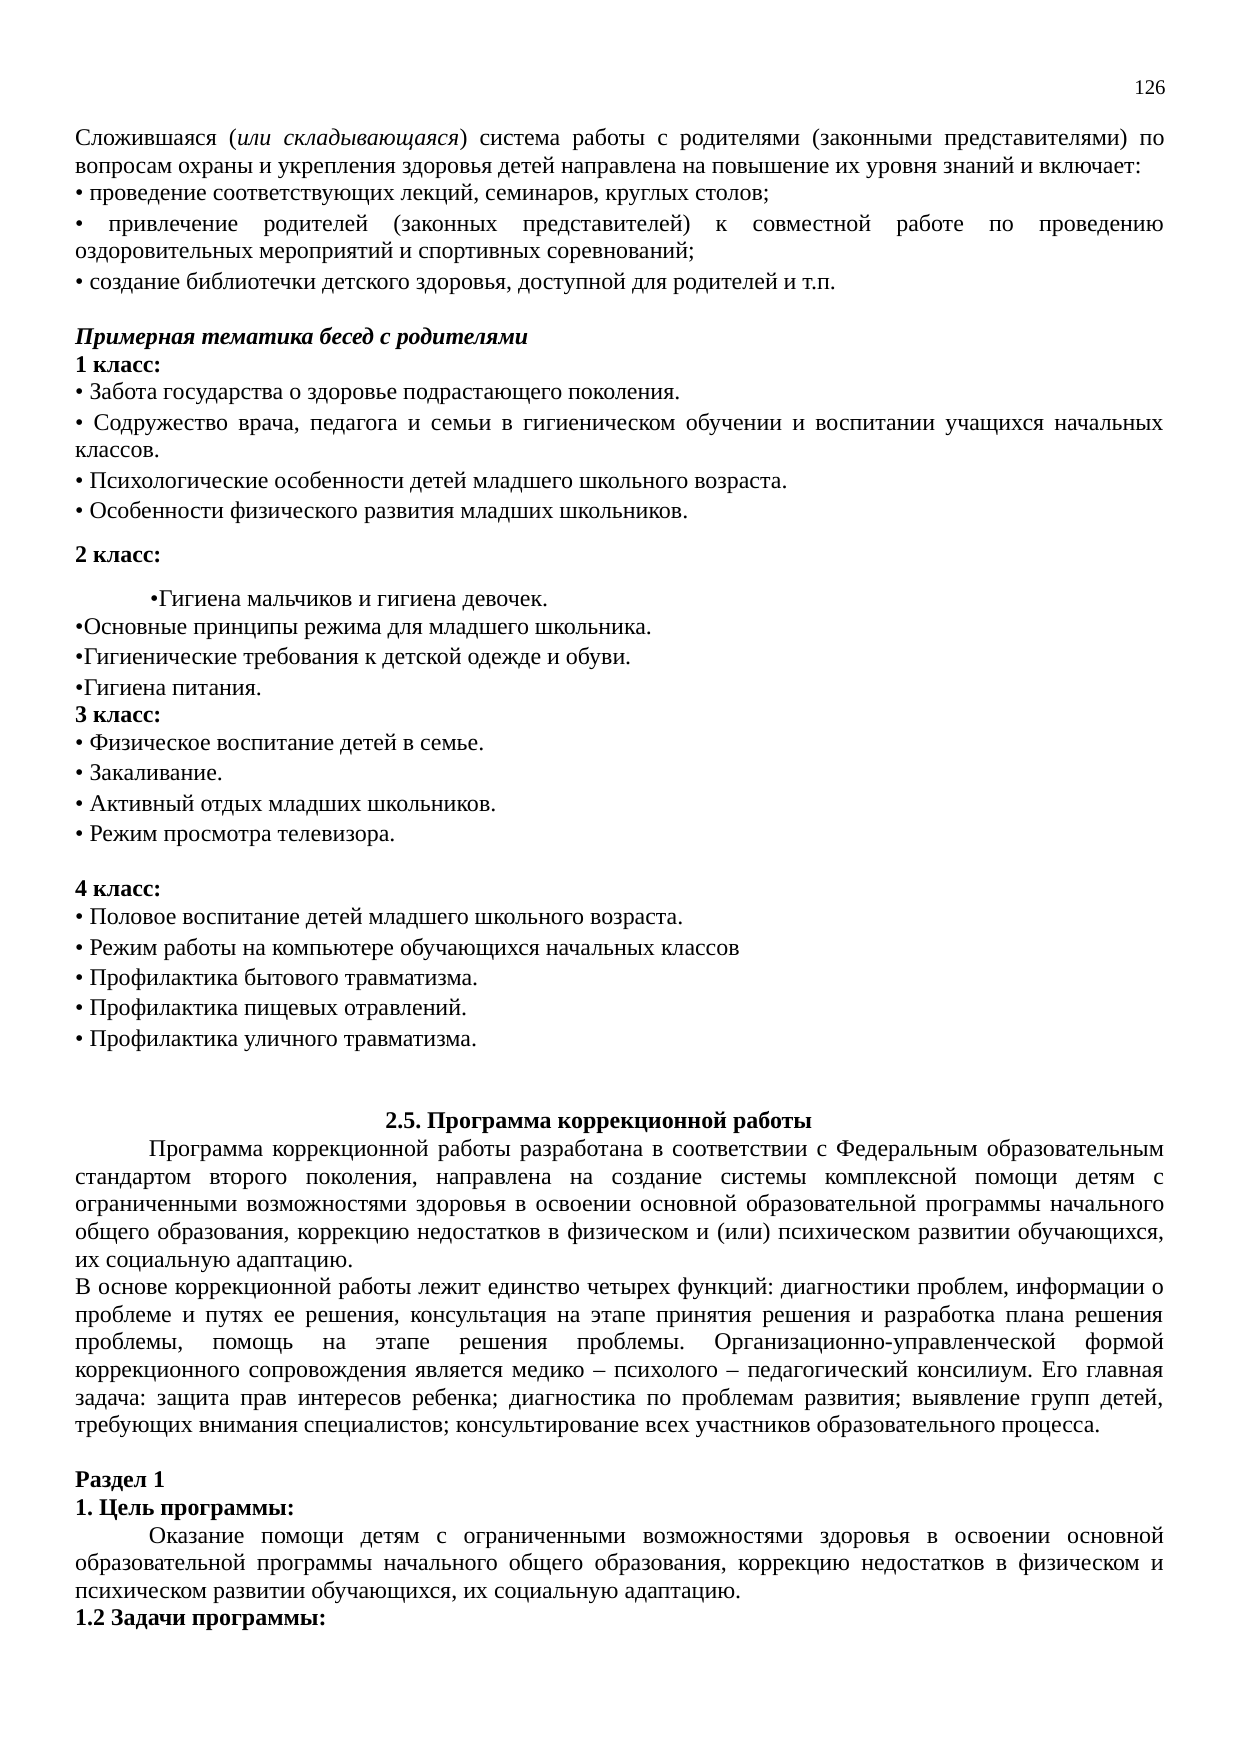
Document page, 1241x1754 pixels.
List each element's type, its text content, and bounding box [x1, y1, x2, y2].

text • привлечение родителей (законных представителей) к совместной работе по проведению оздоровительных мероприятий и спортивных соревнований; [75, 209, 1165, 264]
list Основные принципы режима для младшего школьника. [75, 612, 1165, 639]
text Оказание помощи детям с ограниченными возможностями здоровья в освоении основной образовательной программы начального общего образования, коррекцию недостатков в физическом и психическом развитии обучающихся, их социальную адаптацию. [75, 1521, 1165, 1603]
text • Особенности физического развития младших школьников. [75, 496, 1165, 524]
text 1 класс: [75, 349, 1165, 377]
text • Психологические особенности детей младшего школьного возраста. [75, 466, 1165, 493]
text • Половое воспитание детей младшего школьного возраста. [75, 902, 1165, 930]
text • создание библиотечки детского здоровья, доступной для родителей и т.п. [75, 267, 1165, 294]
text • Закаливание. [75, 758, 1165, 786]
text 2 класс: [75, 540, 1165, 568]
text • Профилактика пищевых отравлений. [75, 993, 1165, 1021]
text 2.5. Программа коррекционной работы [75, 1107, 1165, 1134]
text Сложившаяся (или складывающаяся) система работы с родителями (законными представителями) по вопросам охраны и укрепления здоровья детей направлена на повышение их уровня знаний и включает: [75, 123, 1165, 178]
text • Режим работы на компьютере обучающихся начальных классов [75, 932, 1165, 960]
text • Физическое воспитание детей в семье. [75, 728, 1165, 756]
text • Профилактика бытового травматизма. [75, 963, 1165, 991]
text • Содружество врача, педагога и семьи в гигиеническом обучении и воспитании учащихся начальных классов. [75, 408, 1165, 463]
text Раздел 1 [75, 1465, 1165, 1493]
list Гигиена питания. [75, 673, 1165, 700]
text 1. Цель программы: [75, 1493, 1165, 1521]
text Программа коррекционной работы разработана в соответствии с Федеральным образовательным стандартом второго поколения, направлена на создание системы комплексной помощи детям с ограниченными возможностями здоровья в освоении основной образовательной программы начального общего образования, коррекцию недостатков в физическом и (или) психическом развитии обучающихся, их социальную адаптацию. [75, 1134, 1165, 1272]
text 3 класс: [75, 700, 1165, 728]
text • Активный отдых младших школьников. [75, 789, 1165, 816]
text • Профилактика уличного травматизма. [75, 1024, 1165, 1051]
list Гигиенические требования к детской одежде и обуви. [75, 642, 1165, 670]
text 1.2 Задачи программы: [75, 1603, 1165, 1631]
text • Забота государства о здоровье подрастающего поколения. [75, 377, 1165, 405]
text В основе коррекционной работы лежит единство четырех функций: диагностики проблем, информации о проблеме и путях ее решения, консультация на этапе принятия решения и разработка плана решения проблемы, помощь на этапе решения проблемы. Организационно-управленческой формой коррекционного сопровождения является медико – психолого – педагогический консилиум. Его главная задача: защита прав интересов ребенка; диагностика по проблемам развития; выявление групп детей, требующих внимания специалистов; консультирование всех участников образовательного процесса. [75, 1272, 1165, 1438]
text • проведение соответствующих лекций, семинаров, круглых столов; [75, 178, 1165, 206]
text 4 класс: [75, 874, 1165, 902]
text • Режим просмотра телевизора. [75, 819, 1165, 847]
list Гигиена мальчиков и гигиена девочек. [150, 584, 1165, 612]
text Примерная тематика бесед с родителями [75, 322, 1165, 349]
